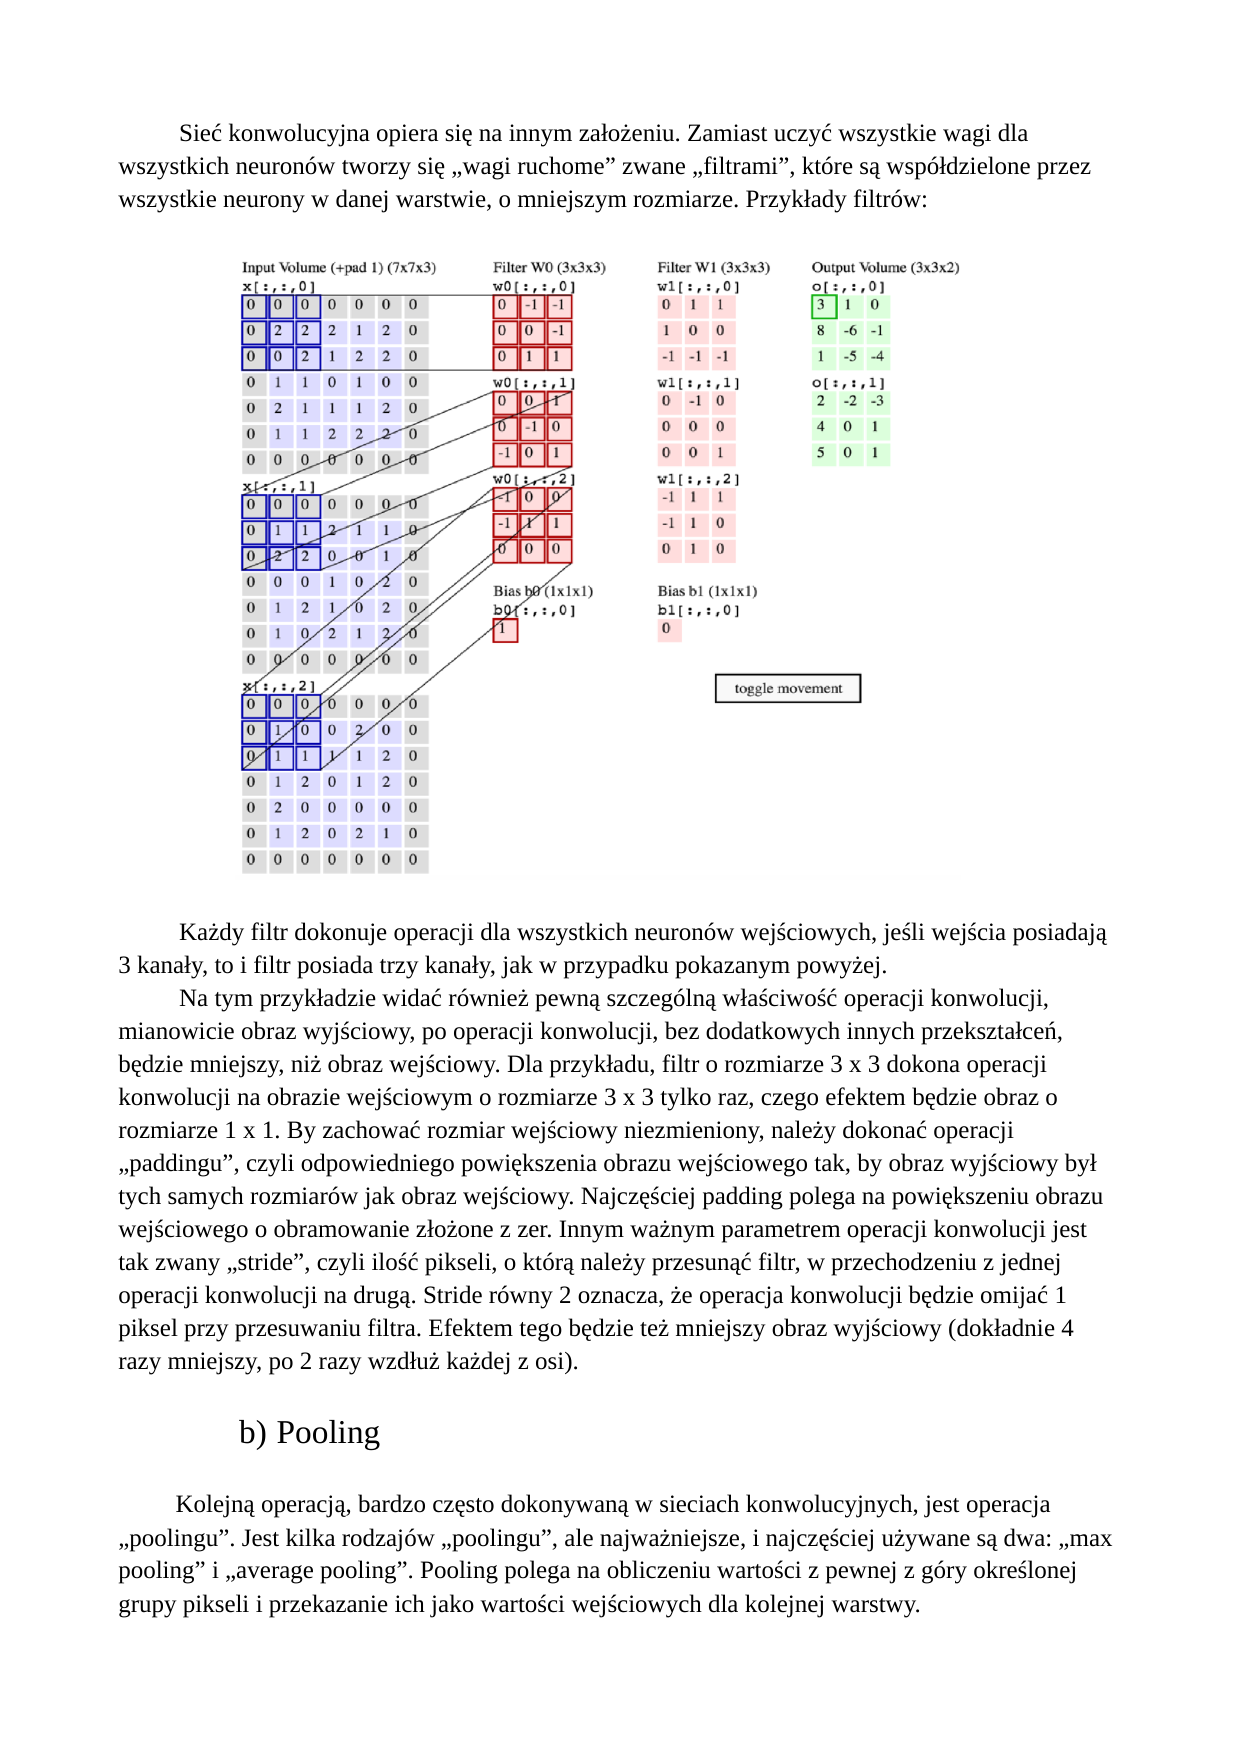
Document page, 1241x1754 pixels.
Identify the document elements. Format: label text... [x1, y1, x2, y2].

text Na tym przykładzie widać również pewną szczególną właściwość operacji konwolucji, mianowicie obraz wyjściowy, po operacji konwolucji, bez dodatkowych innych przekształceń, będzie mniejszy, niż obraz wejściowy. Dla przykładu, filtr o rozmiarze 3 x 3 dokona operacji konwolucji na obrazie wejściowym o rozmiarze 3 x 3 tylko raz, czego efektem będzie obraz o rozmiarze 1 x 1. By zachować rozmiar wejściowy niezmieniony, należy dokonać operacji „paddingu”, czyli odpowiedniego powiększenia obrazu wejściowego tak, by obraz wyjściowy był tych samych rozmiarów jak obraz wejściowy. Najczęściej padding polega na powiększeniu obrazu wejściowego o obramowanie złożone z zer. Innym ważnym parametrem operacji konwolucji jest tak zwany „stride”, czyli ilość pikseli, o którą należy przesunąć filtr, w przechodzeniu z jednej operacji konwolucji na drugą. Stride równy 2 oznacza, że operacja konwolucji będzie omijać 1 piksel przy przesuwaniu filtra. Efektem tego będzie też mniejszy obraz wyjściowy (dokładnie 4 razy mniejszy, po 2 razy wzdłuż każdej z osi). [118, 983, 1122, 1375]
text Kolejną operacją, bardzo często dokonywaną w sieciach konwolucyjnych, jest operacja „poolingu”. Jest kilka rodzajów „poolingu”, ale najważniejsze, i najczęściej używane są dwa: „max pooling” i „average pooling”. Pooling polega na obliczeniu wartości z pewnej z góry określonej grupy pikseli i przekazanie ich jako wartości wejściowych dla kolejnej warstwy. [118, 1489, 1122, 1617]
text Sieć konwolucyjna opiera się na innym założeniu. Zamiast uczyć wszystkie wagi dla wszystkich neuronów tworzy się „wagi ruchome” zwane „filtrami”, które są współdzielone przez wszystkie neurony w danej warstwie, o mniejszym rozmiarze. Przykłady filtrów: [118, 118, 1122, 213]
list Pooling [231, 1412, 1122, 1451]
picture [235, 256, 961, 880]
text Każdy filtr dokonuje operacji dla wszystkich neuronów wejściowych, jeśli wejścia posiadają 3 kanały, to i filtr posiada trzy kanały, jak w przypadku pokazanym powyżej. [118, 917, 1122, 979]
